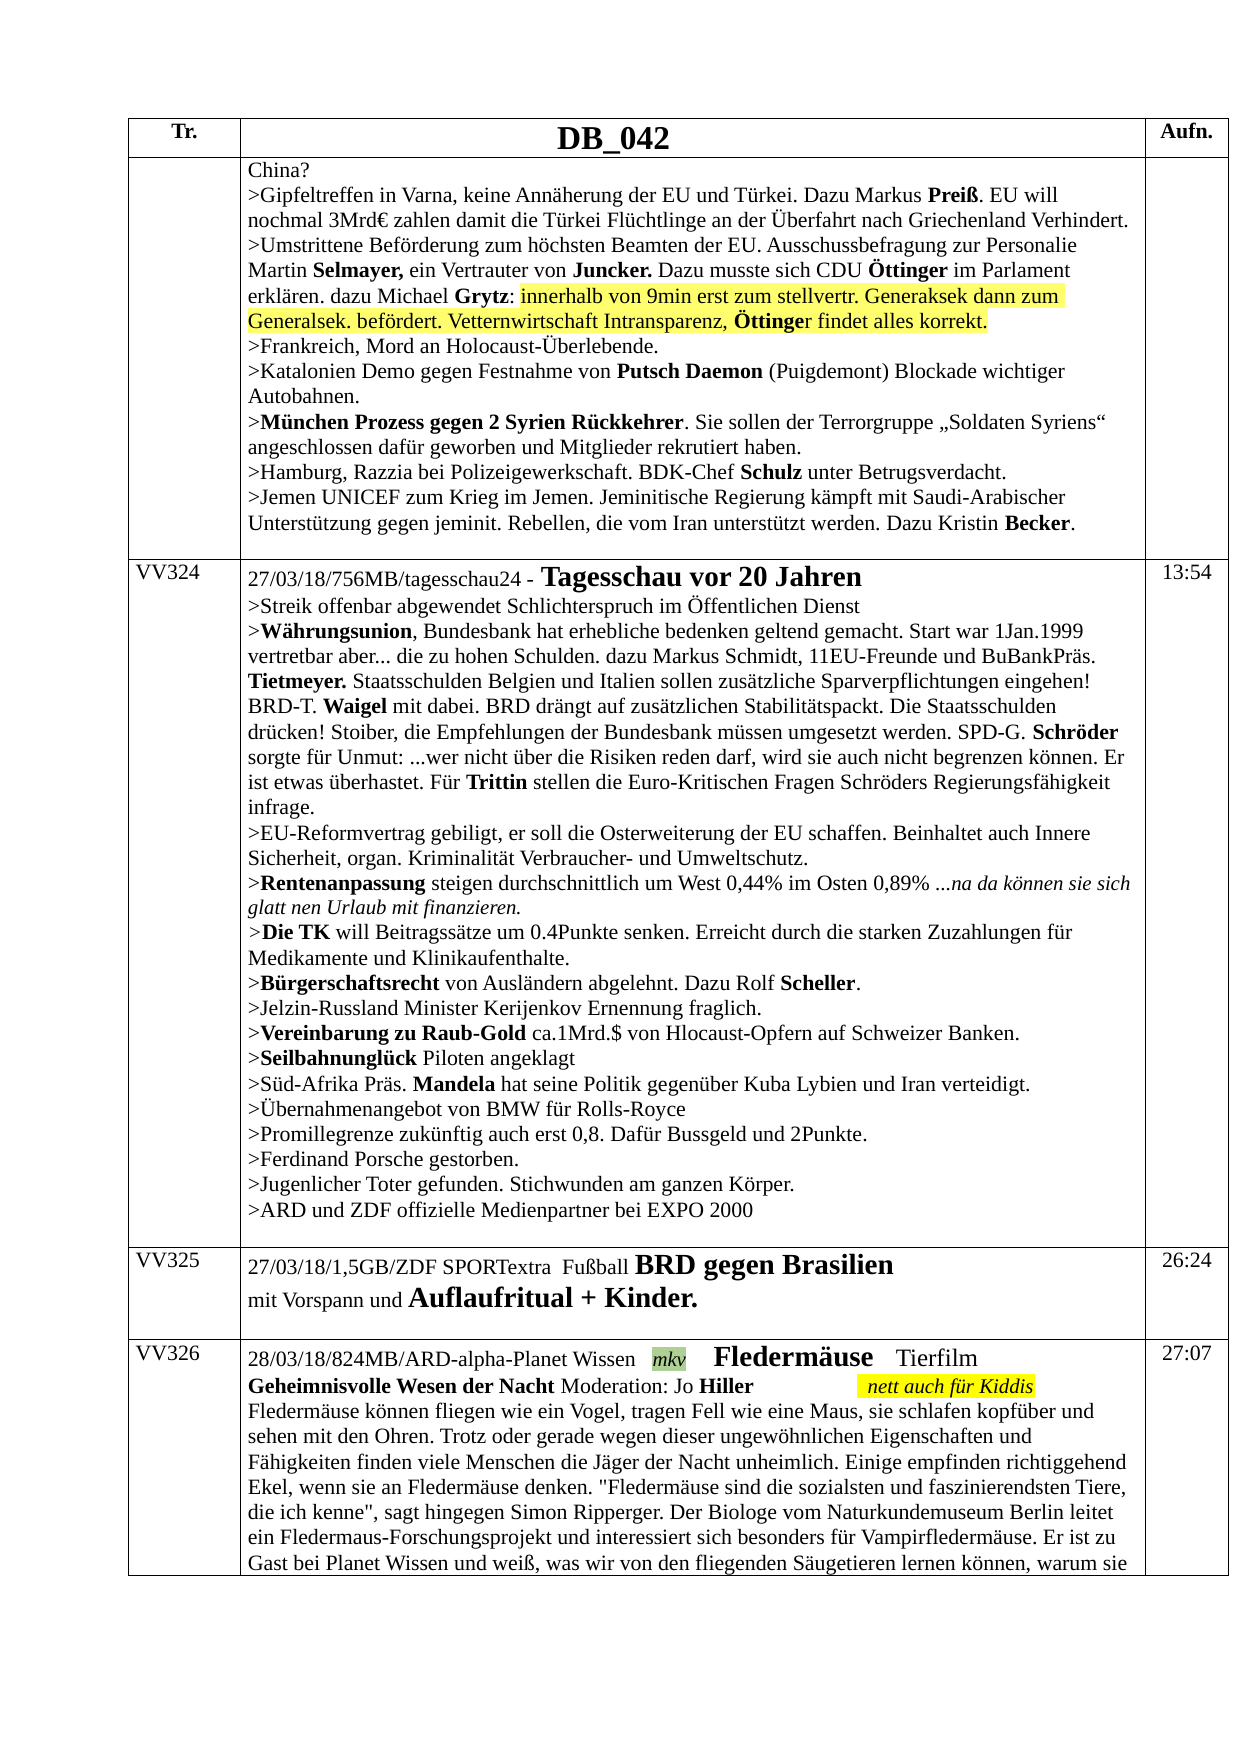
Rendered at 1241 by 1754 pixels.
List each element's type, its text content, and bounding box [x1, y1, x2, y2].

table_cell 27/03/18/756MB/tagesschau24 - Tagesschau vor 20 Jahren >Streik offenbar abgewendet Schlichterspruch im Öffentlichen Dienst >Währungsunion, Bundesbank hat erhebliche bedenken geltend gemacht. Start war 1Jan.1999 vertretbar aber... die zu hohen Schulden. dazu Markus Schmidt, 11EU-Freunde und BuBankPräs. Tietmeyer. Staatsschulden Belgien und Italien sollen zusätzliche Sparverpflichtungen eingehen! BRD-T. Waigel mit dabei. BRD drängt auf zusätzlichen Stabilitätspackt. Die Staatsschulden drücken! Stoiber, die Empfehlungen der Bundesbank müssen umgesetzt werden. SPD-G. Schröder sorgte für Unmut: ...wer nicht über die Risiken reden darf, wird sie auch nicht begrenzen können. Er ist etwas überhastet. Für Trittin stellen die Euro-Kritischen Fragen Schröders Regierungsfähigkeit infrage. >EU-Reformvertrag gebiligt, er soll die Osterweiterung der EU schaffen. Beinhaltet auch Innere Sicherheit, organ. Kriminalität Verbraucher- und Umweltschutz. >Rentenanpassung steigen durchschnittlich um West 0,44% im Osten 0,89% ...na da können sie sich glatt nen Urlaub mit finanzieren. >Die TK will Beitragssätze um 0.4Punkte senken. Erreicht durch die starken Zuzahlungen für Medikamente und Klinikaufenthalte. >Bürgerschaftsrecht von Ausländern abgelehnt. Dazu Rolf Scheller. >Jelzin-Russland Minister Kerijenkov Ernennung fraglich. >Vereinbarung zu Raub-Gold ca.1Mrd.$ von Hlocaust-Opfern auf Schweizer Banken. >Seilbahnunglück Piloten angeklagt >Süd-Afrika Präs. Mandela hat seine Politik gegenüber Kuba Lybien und Iran verteidigt. >Übernahmenangebot von BMW für Rolls-Royce >Promillegrenze zukünftig auch erst 0,8. Dafür Bussgeld und 2Punkte. >Ferdinand Porsche gestorben. >Jugenlicher Toter gefunden. Stichwunden am ganzen Körper. >ARD und ZDF offizielle Medienpartner bei EXPO 2000 [241, 560, 1145, 1247]
table_cell [1146, 158, 1228, 559]
table_header Aufn. [1146, 119, 1228, 157]
table_cell 27/03/18/1,5GB/ZDF SPORTextra Fußball BRD gegen Brasilien mit Vorspann und Auflaufritual + Kinder. [241, 1248, 1145, 1339]
table_cell VV325 [129, 1248, 240, 1339]
table_cell 27:07 [1146, 1340, 1228, 1575]
table_cell VV324 [129, 560, 240, 1247]
table_header DB_042 [241, 119, 1145, 157]
table_cell 28/03/18/824MB/ARD-alpha-Planet Wissen mkv Fledermäuse Tierfilm Geheimnisvolle Wesen der Nacht Moderation: Jo Hiller nett auch für Kiddis Fledermäuse können fliegen wie ein Vogel, tragen Fell wie eine Maus, sie schlafen kopfüber und sehen mit den Ohren. Trotz oder gerade wegen dieser ungewöhnlichen Eigenschaften und Fähigkeiten finden viele Menschen die Jäger der Nacht unheimlich. Einige empfinden richtiggehend Ekel, wenn sie an Fledermäuse denken. "Fledermäuse sind die sozialsten und faszinierendsten Tiere, die ich kenne", sagt hingegen Simon Ripperger. Der Biologe vom Naturkundemuseum Berlin leitet ein Fledermaus-Forschungsprojekt und interessiert sich besonders für Vampirfledermäuse. Er ist zu Gast bei Planet Wissen und weiß, was wir von den fliegenden Säugetieren lernen können, warum sie [241, 1340, 1145, 1575]
table_cell 13:54 [1146, 560, 1228, 1247]
table_header Tr. [129, 119, 240, 157]
table_cell [129, 158, 240, 559]
table_cell VV326 [129, 1340, 240, 1575]
table_cell 26:24 [1146, 1248, 1228, 1339]
table_cell China? >Gipfeltreffen in Varna, keine Annäherung der EU und Türkei. Dazu Markus Preiß. EU will nochmal 3Mrd€ zahlen damit die Türkei Flüchtlinge an der Überfahrt nach Griechenland Verhindert. >Umstrittene Beförderung zum höchsten Beamten der EU. Ausschussbefragung zur Personalie Martin Selmayer, ein Vertrauter von Juncker. Dazu musste sich CDU Öttinger im Parlament erklären. dazu Michael Grytz: innerhalb von 9min erst zum stellvertr. Generaksek dann zum Generalsek. befördert. Vetternwirtschaft Intransparenz, Öttinger findet alles korrekt. >Frankreich, Mord an Holocaust-Überlebende. >Katalonien Demo gegen Festnahme von Putsch Daemon (Puigdemont) Blockade wichtiger Autobahnen. >München Prozess gegen 2 Syrien Rückkehrer. Sie sollen der Terrorgruppe „Soldaten Syriens“ angeschlossen dafür geworben und Mitglieder rekrutiert haben. >Hamburg, Razzia bei Polizeigewerkschaft. BDK-Chef Schulz unter Betrugsverdacht. >Jemen UNICEF zum Krieg im Jemen. Jeminitische Regierung kämpft mit Saudi-Arabischer Unterstützung gegen jeminit. Rebellen, die vom Iran unterstützt werden. Dazu Kristin Becker. [241, 158, 1145, 559]
